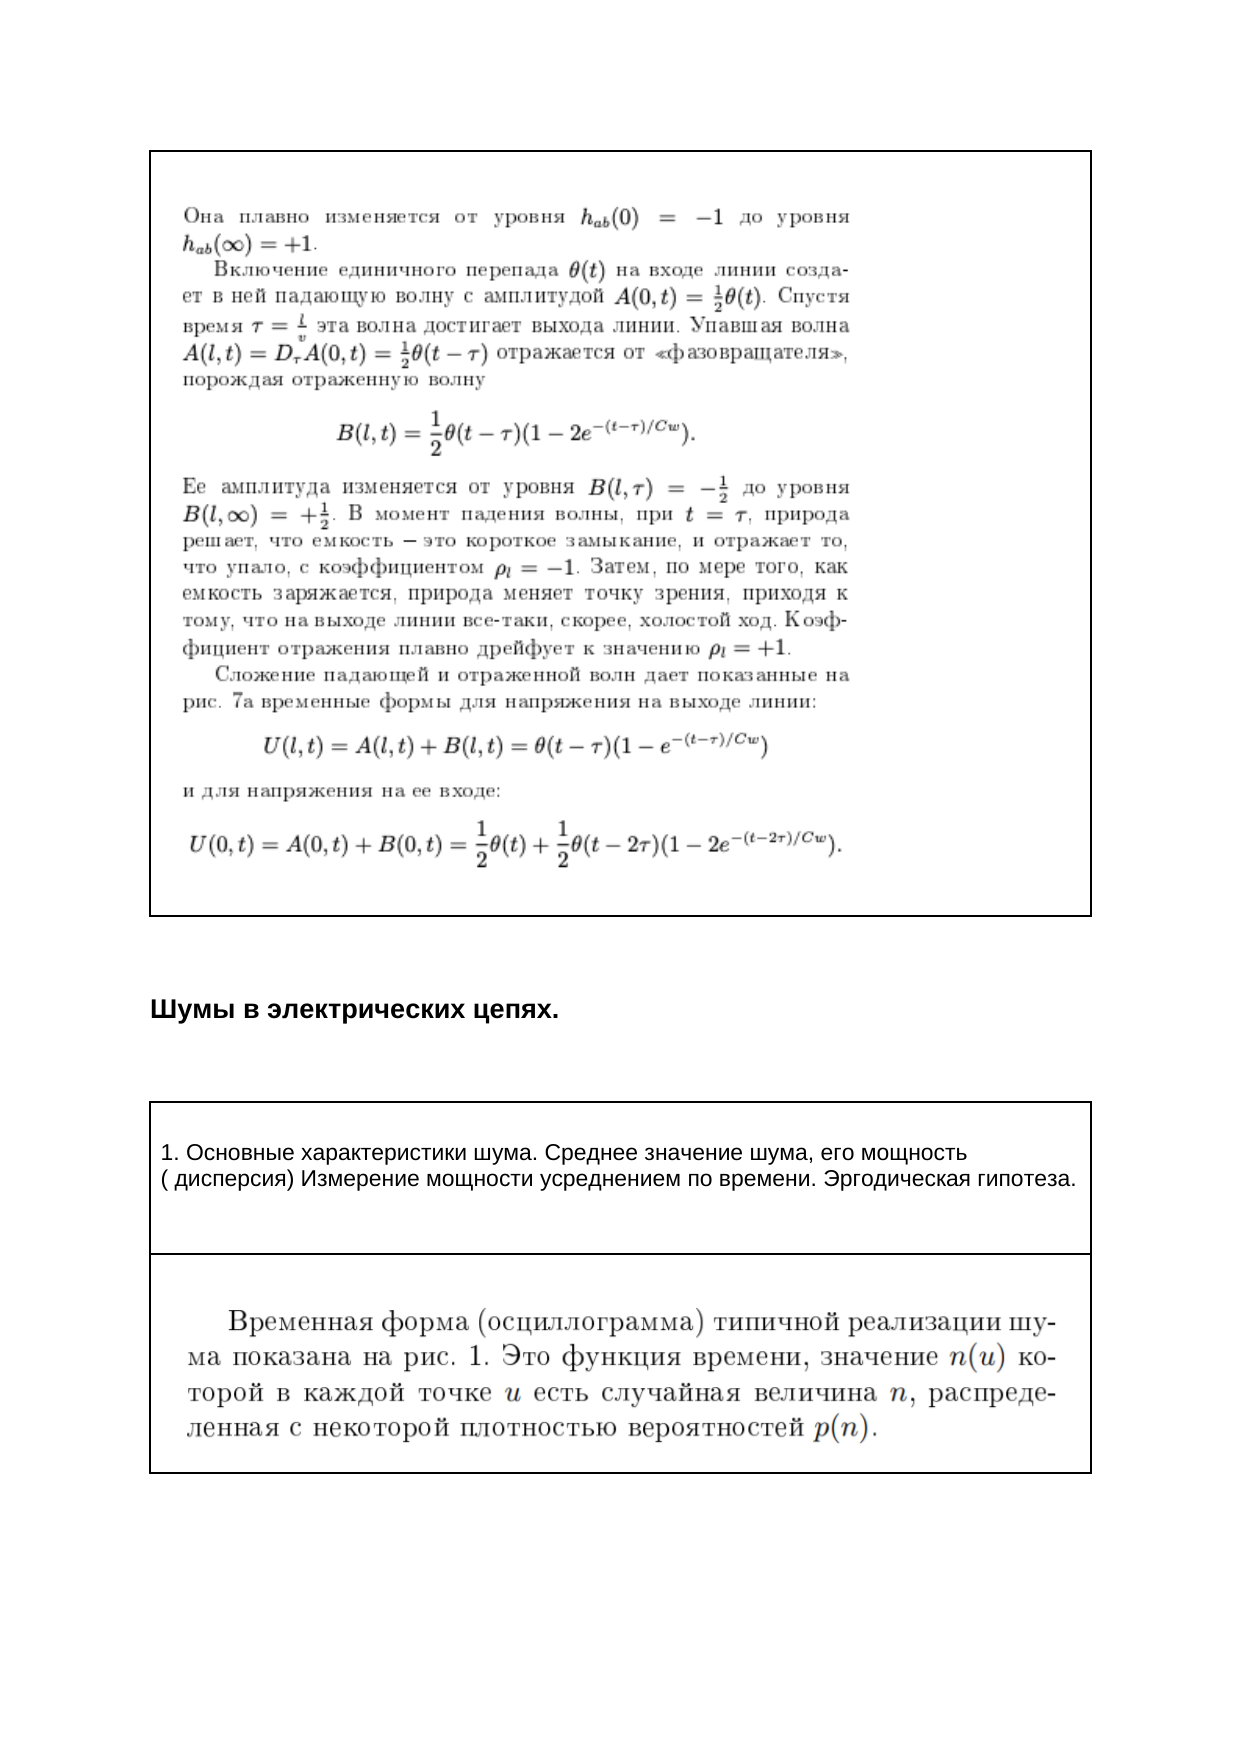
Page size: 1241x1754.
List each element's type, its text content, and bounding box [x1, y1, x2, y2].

table_cell [151, 152, 1090, 915]
picture [160, 1290, 1078, 1462]
table_cell [151, 1255, 1090, 1472]
picture [160, 187, 895, 880]
text Шумы в электрических цепях. [150, 993, 1090, 1025]
table_header 1. Основные характеристики шума. Среднее значение шума, его мощность ( дисперсия) Измерение мощности усреднением по времени. Эргодическая гипотеза. [151, 1103, 1090, 1253]
